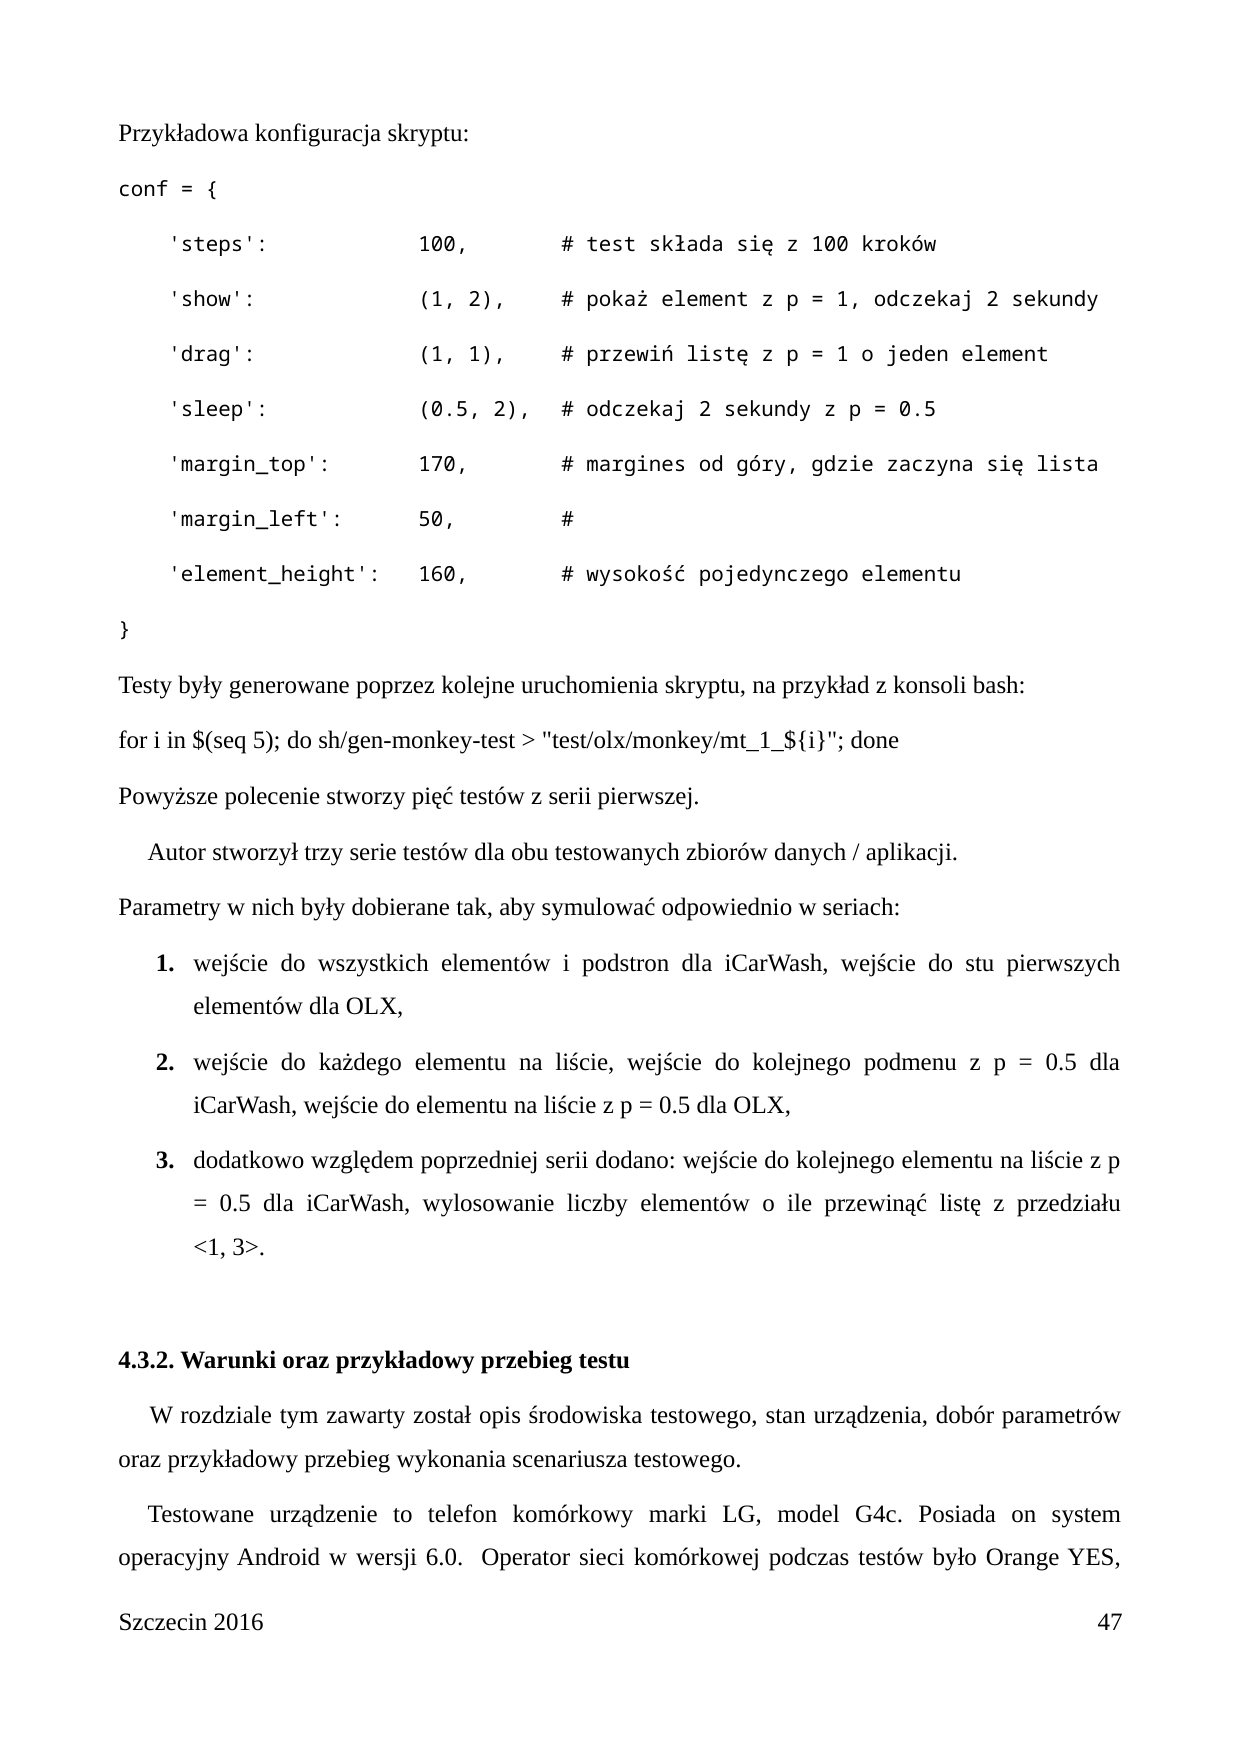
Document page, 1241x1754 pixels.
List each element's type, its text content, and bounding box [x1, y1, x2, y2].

subtitle 4.3.2. Warunki oraz przykładowy przebieg testu [118, 1345, 1122, 1374]
text 'margin_left': 50, # [118, 504, 1122, 533]
text conf = { [118, 174, 1122, 202]
text 'drag': (1, 1), # przewiń listę z p = 1 o jeden element [118, 339, 1122, 367]
list wejście do każdego elementu na liście, wejście do kolejnego podmenu z p = 0.5 dla iCarWash, wejście do elementu na liście z p = 0.5 dla OLX, [156, 1047, 1122, 1118]
list dodatkowo względem poprzedniej serii dodano: wejście do kolejnego elementu na liście z p = 0.5 dla iCarWash, wylosowanie liczby elementów o ile przewinąć listę z przedziału <1, 3>. [156, 1145, 1122, 1260]
text Autor stworzył trzy serie testów dla obu testowanych zbiorów danych / aplikacji. [118, 837, 1122, 865]
text Testowane urządzenie to telefon komórkowy marki LG, model G4c. Posiada on system operacyjny Android w wersji 6.0. Operator sieci komórkowej podczas testów było Orange YES, [118, 1499, 1122, 1571]
text 'show': (1, 2), # pokaż element z p = 1, odczekaj 2 sekundy [118, 284, 1122, 312]
text Parametry w nich były dobierane tak, aby symulować odpowiednio w seriach: [118, 892, 1122, 921]
text Przykładowa konfiguracja skryptu: [118, 118, 1122, 147]
text 'margin_top': 170, # margines od góry, gdzie zaczyna się lista [118, 449, 1122, 478]
text Powyższe polecenie stworzy pięć testów z serii pierwszej. [118, 781, 1122, 810]
text } [118, 614, 1122, 643]
text 'steps': 100, # test składa się z 100 kroków [118, 229, 1122, 257]
text Testy były generowane poprzez kolejne uruchomienia skryptu, na przykład z konsoli bash: [118, 670, 1122, 698]
text 'sleep': (0.5, 2), # odczekaj 2 sekundy z p = 0.5 [118, 394, 1122, 423]
text for i in $(seq 5); do sh/gen-monkey-test > "test/olx/monkey/mt_1_${i}"; done [118, 725, 1122, 754]
list wejście do wszystkich elementów i podstron dla iCarWash, wejście do stu pierwszych elementów dla OLX, [156, 948, 1122, 1020]
text W rozdziale tym zawarty został opis środowiska testowego, stan urządzenia, dobór parametrów oraz przykładowy przebieg wykonania scenariusza testowego. [118, 1401, 1122, 1472]
text 'element_height': 160, # wysokość pojedynczego elementu [118, 559, 1122, 588]
